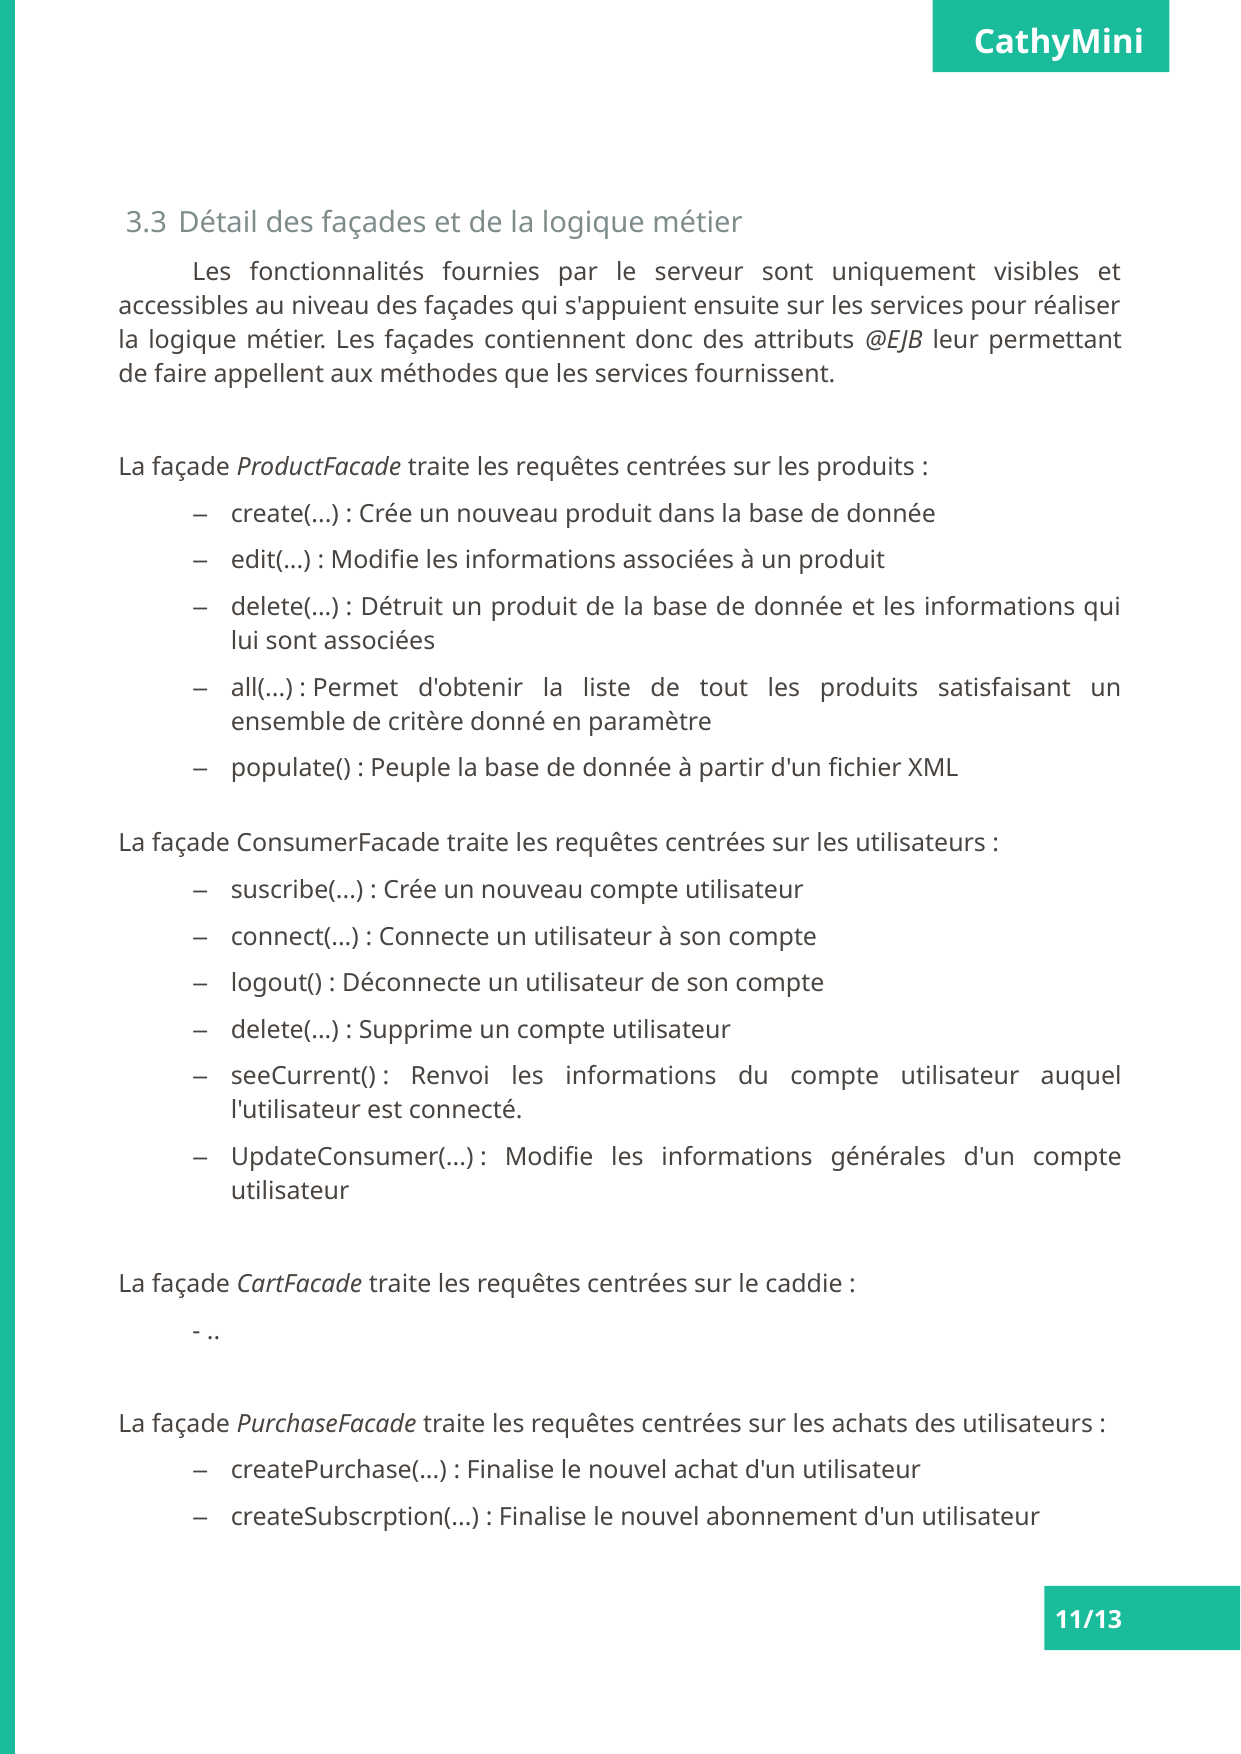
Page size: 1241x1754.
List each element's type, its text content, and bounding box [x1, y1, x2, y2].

text La façade PurchaseFacade traite les requêtes centrées sur les achats des utilisateurs : [118, 1405, 1122, 1439]
list UpdateConsumer(...) : Modifie les informations générales d'un compte utilisateur [193, 1138, 1122, 1207]
list populate() : Peuple la base de donnée à partir d'un fichier XML [193, 750, 1122, 784]
list delete(...) : Supprime un compte utilisateur [193, 1011, 1122, 1045]
list all(...) : Permet d'obtenir la liste de tout les produits satisfaisant un ensemble de critère donné en paramètre [193, 669, 1122, 737]
text La façade ConsumerFacade traite les requêtes centrées sur les utilisateurs : [118, 825, 1122, 859]
list seeCurrent() : Renvoi les informations du compte utilisateur auquel l'utilisateur est connecté. [193, 1058, 1122, 1126]
text La façade ProductFacade traite les requêtes centrées sur les produits : [118, 449, 1122, 483]
list connect(...) : Connecte un utilisateur à son compte [193, 918, 1122, 952]
text La façade CartFacade traite les requêtes centrées sur le caddie : [118, 1266, 1122, 1300]
list create(...) : Crée un nouveau produit dans la base de donnée [193, 495, 1122, 529]
list logout() : Déconnecte un utilisateur de son compte [193, 965, 1122, 999]
text - .. [118, 1312, 1122, 1346]
list suscribe(...) : Crée un nouveau compte utilisateur [193, 872, 1122, 906]
list delete(...) : Détruit un produit de la base de donnée et les informations qui lui sont associées [193, 588, 1122, 657]
list createPurchase(...) : Finalise le nouvel achat d'un utilisateur [193, 1452, 1122, 1486]
list edit(...) : Modifie les informations associées à un produit [193, 542, 1122, 576]
subtitle Détail des façades et de la logique métier [118, 201, 1122, 241]
list createSubscrption(...) : Finalise le nouvel abonnement d'un utilisateur [193, 1498, 1122, 1533]
text Les fonctionnalités fournies par le serveur sont uniquement visibles et accessibles au niveau des façades qui s'appuient ensuite sur les services pour réaliser la logique métier. Les façades contiennent donc des attributs @EJB leur permettant de faire appellent aux méthodes que les services fournissent. [118, 253, 1122, 390]
